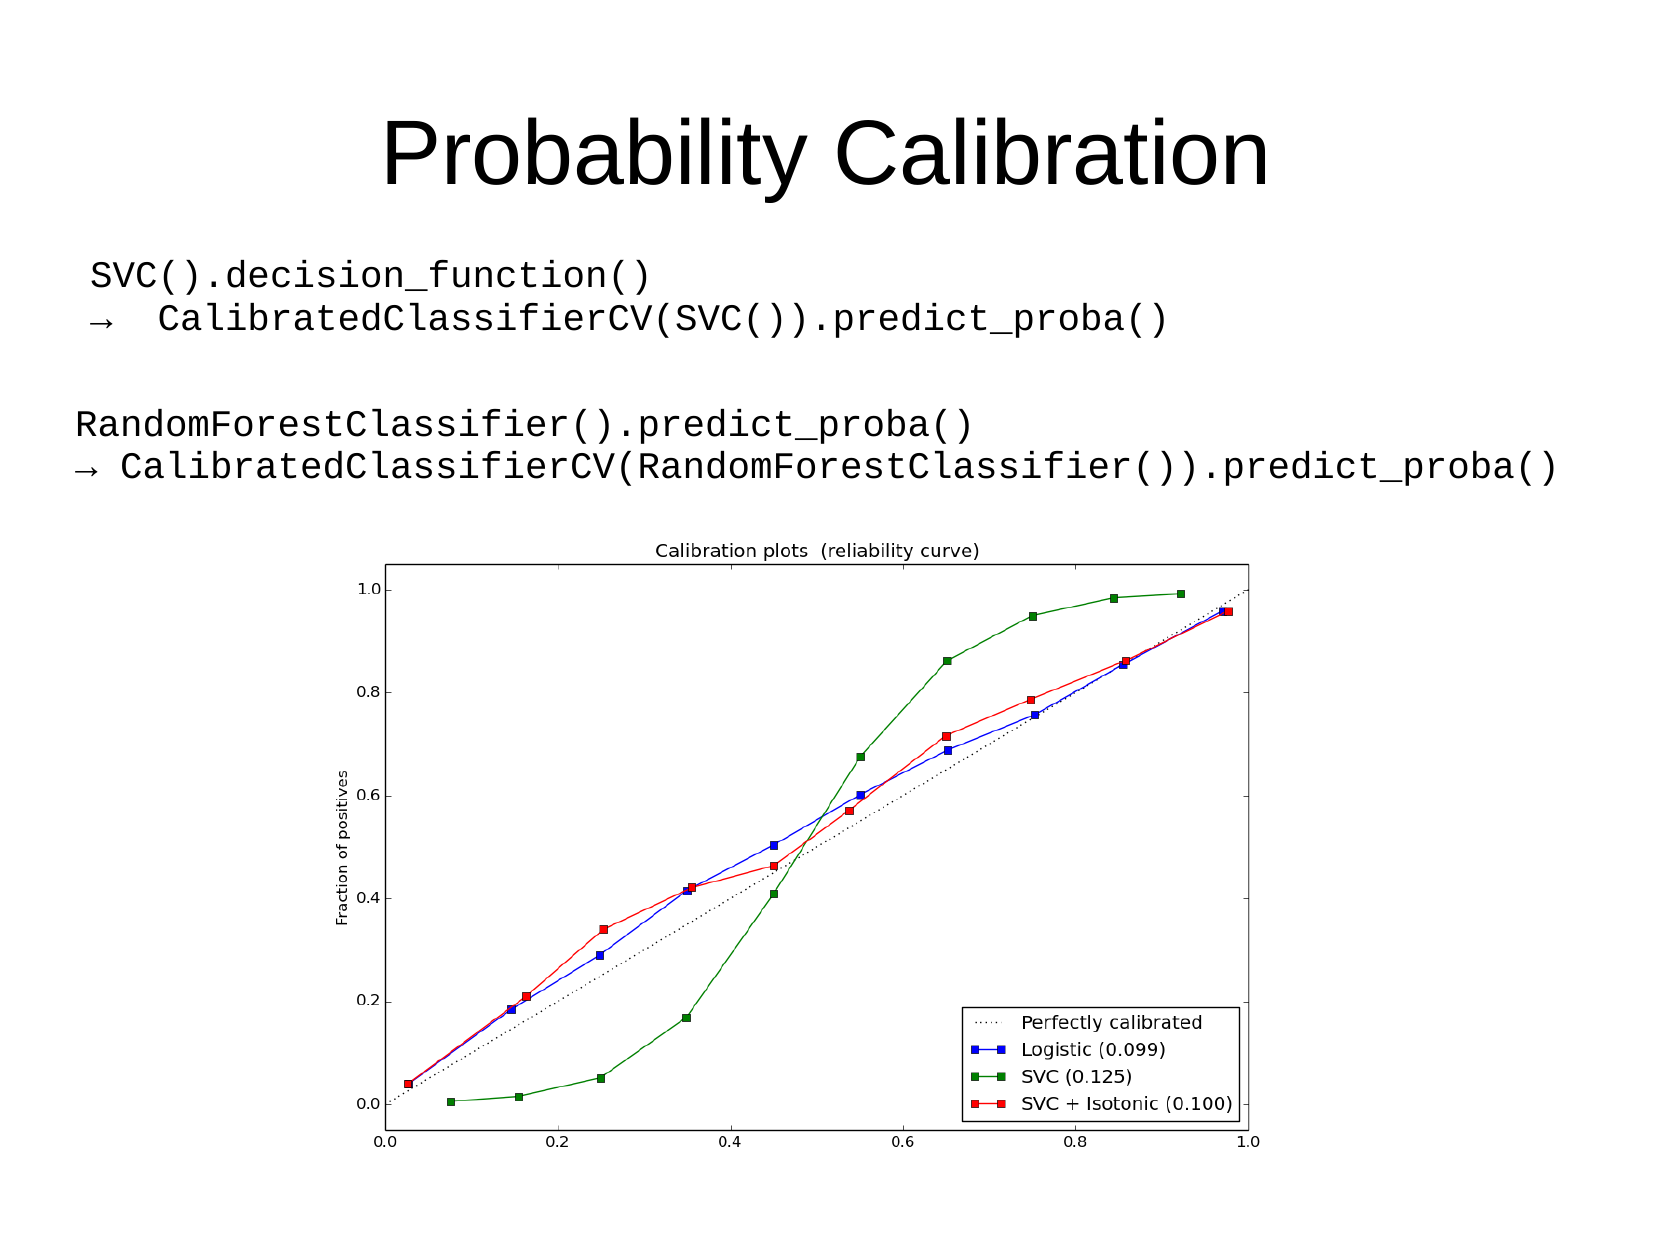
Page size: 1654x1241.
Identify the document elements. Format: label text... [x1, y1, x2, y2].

title Probability Calibration [82, 49, 1571, 257]
text_box RandomForestClassifier().predict_proba() → CalibratedClassifierCV(RandomForestClassifier()).predict_proba() [75, 405, 1606, 491]
text_box SVC().decision_function() → CalibratedClassifierCV(SVC()).predict_proba() [90, 256, 1486, 343]
picture [315, 539, 1276, 1155]
